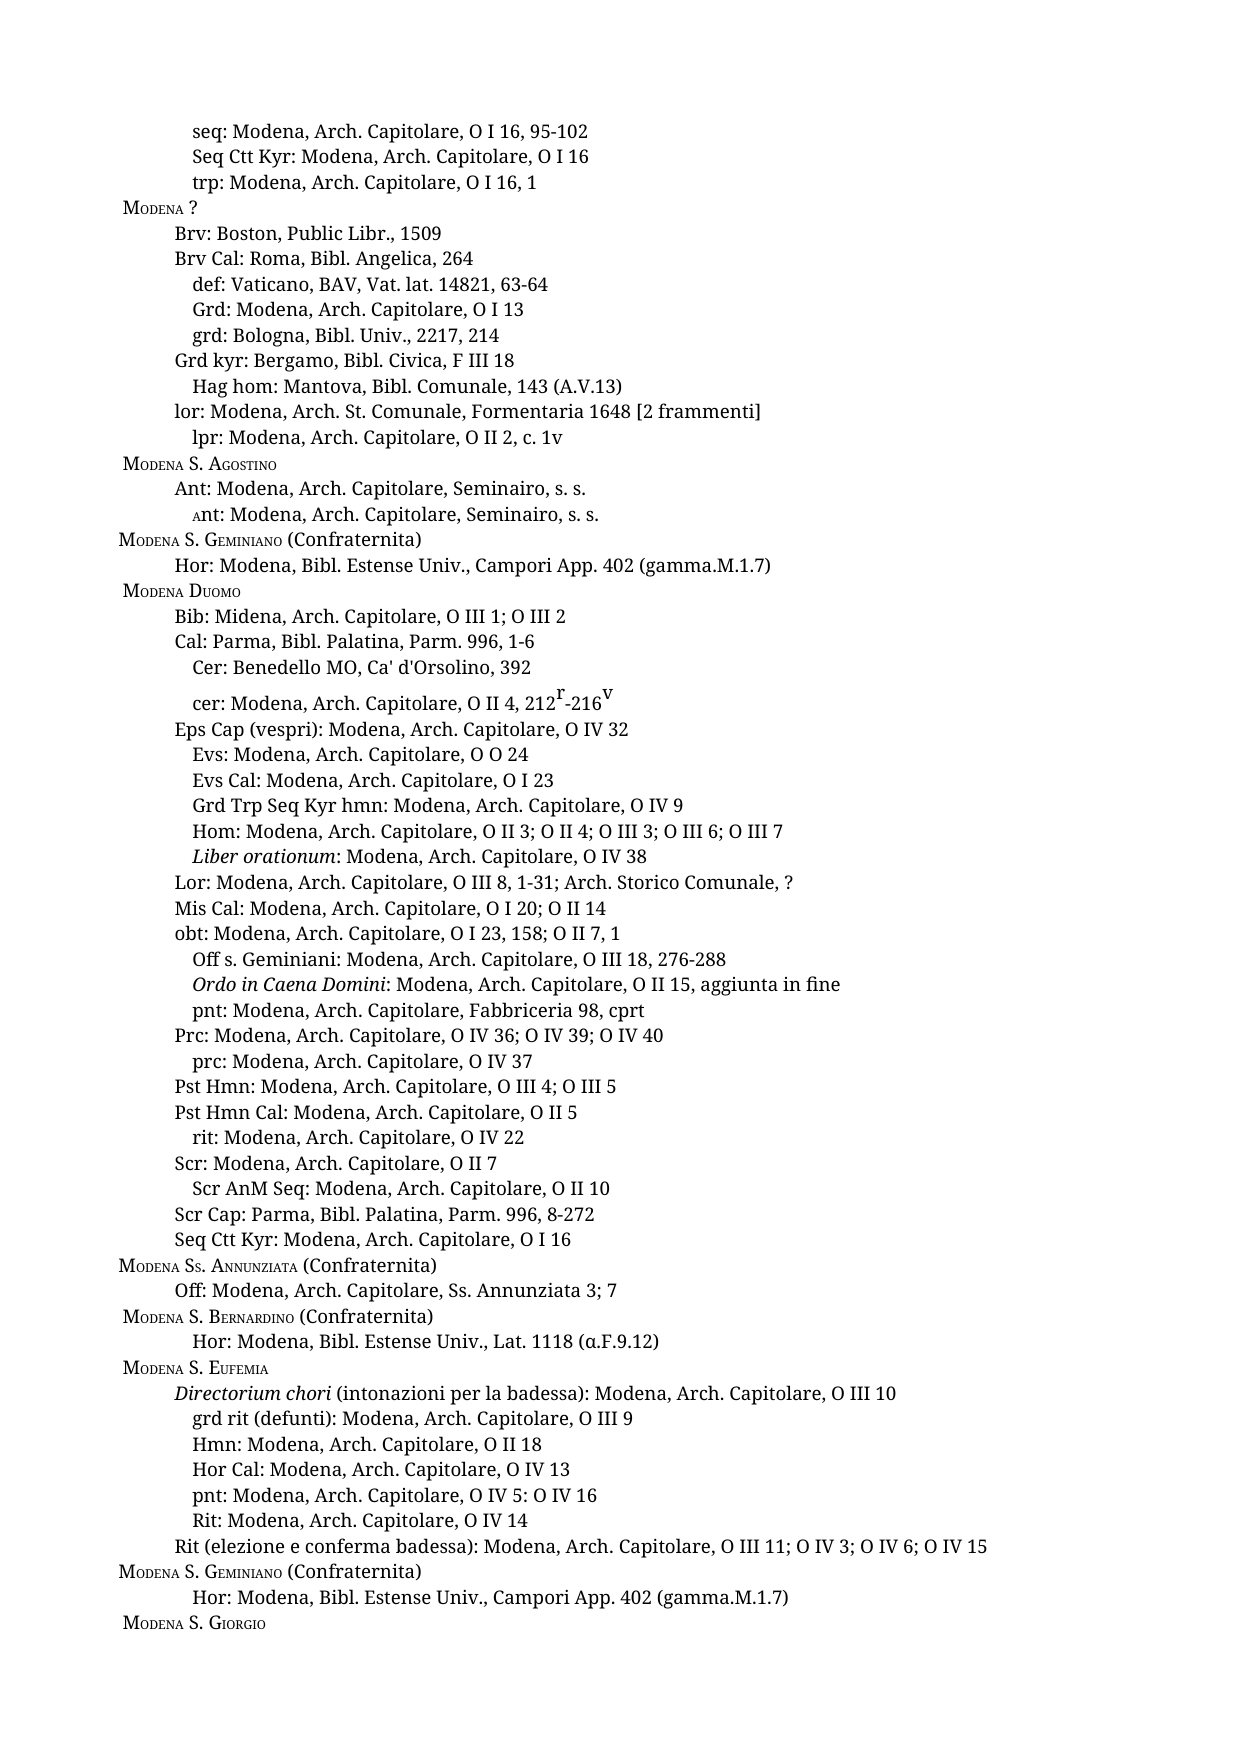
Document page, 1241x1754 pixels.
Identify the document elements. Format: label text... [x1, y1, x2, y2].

text Liber orationum: Modena, Arch. Capitolare, O IV 38 [118, 844, 1122, 869]
text Hor Cal: Modena, Arch. Capitolare, O IV 13 [118, 1456, 1122, 1482]
text Scr AnM Seq: Modena, Arch. Capitolare, O II 10 [118, 1176, 1122, 1201]
text Brv: Boston, Public Libr., 1509 [122, 220, 1122, 246]
text Hom: Modena, Arch. Capitolare, O II 3; O II 4; O III 3; O III 6; O III 7 [118, 818, 1122, 844]
text Grd kyr: Bergamo, Bibl. Civica, F III 18 [122, 348, 1122, 373]
text Evs: Modena, Arch. Capitolare, O O 24 [118, 742, 1122, 767]
text Modena Ss. Annunziata (Confraternita) [118, 1252, 1122, 1278]
text Hmn: Modena, Arch. Capitolare, O II 18 [118, 1431, 1122, 1456]
text Eps Cap (vespri): Modena, Arch. Capitolare, O IV 32 [122, 716, 1122, 742]
text Pst Hmn Cal: Modena, Arch. Capitolare, O II 5 [122, 1099, 1122, 1124]
text Hor: Modena, Bibl. Estense Univ., Lat. 1118 (α.F.9.12) [118, 1329, 1122, 1354]
text Hor: Modena, Bibl. Estense Univ., Campori App. 402 (gamma.M.1.7) [118, 1584, 1122, 1609]
text prc: Modena, Arch. Capitolare, O IV 37 [118, 1048, 1122, 1073]
text Modena S. Eufemia [122, 1354, 1122, 1380]
text Seq Ctt Kyr: Modena, Arch. Capitolare, O I 16 [122, 1227, 1122, 1252]
text Mis Cal: Modena, Arch. Capitolare, O I 20; O II 14 [122, 895, 1122, 920]
text Hag hom: Mantova, Bibl. Comunale, 143 (A.V.13) [118, 373, 1122, 399]
text Seq Ctt Kyr: Modena, Arch. Capitolare, O I 16 [118, 144, 1122, 169]
text Modena S. Agostino [122, 450, 1122, 475]
text Cal: Parma, Bibl. Palatina, Parm. 996, 1-6 [122, 628, 1122, 654]
text trp: Modena, Arch. Capitolare, O I 16, 1 [118, 169, 1122, 195]
text Modena S. Geminiano (Confraternita) [118, 1558, 1122, 1584]
text Modena S. Bernardino (Confraternita) [122, 1303, 1122, 1329]
text Rit (elezione e conferma badessa): Modena, Arch. Capitolare, O III 11; O IV 3; O IV 6; O IV 15 [122, 1533, 1122, 1558]
text Scr: Modena, Arch. Capitolare, O II 7 [122, 1150, 1122, 1176]
text grd: Bologna, Bibl. Univ., 2217, 214 [118, 322, 1122, 348]
text Grd: Modena, Arch. Capitolare, O I 13 [118, 297, 1122, 322]
text seq: Modena, Arch. Capitolare, O I 16, 95-102 [118, 118, 1122, 144]
text grd rit (defunti): Modena, Arch. Capitolare, O III 9 [118, 1405, 1122, 1431]
text lpr: Modena, Arch. Capitolare, O II 2, c. 1v [118, 424, 1122, 450]
text Grd Trp Seq Kyr hmn: Modena, Arch. Capitolare, O IV 9 [118, 793, 1122, 818]
text Off s. Geminiani: Modena, Arch. Capitolare, O III 18, 276-288 [118, 946, 1122, 971]
text Ordo in Caena Domini: Modena, Arch. Capitolare, O II 15, aggiunta in fine [118, 971, 1122, 997]
text Scr Cap: Parma, Bibl. Palatina, Parm. 996, 8-272 [122, 1201, 1122, 1227]
text Rit: Modena, Arch. Capitolare, O IV 14 [118, 1507, 1122, 1533]
text Prc: Modena, Arch. Capitolare, O IV 36; O IV 39; O IV 40 [122, 1022, 1122, 1048]
text Directorium chori (intonazioni per la badessa): Modena, Arch. Capitolare, O III 10 [122, 1380, 1122, 1405]
text Bib: Midena, Arch. Capitolare, O III 1; O III 2 [122, 603, 1122, 628]
text Hor: Modena, Bibl. Estense Univ., Campori App. 402 (gamma.M.1.7) [122, 552, 1122, 577]
text cer: Modena, Arch. Capitolare, O II 4, 212r-216v [118, 679, 1122, 716]
text Cer: Benedello MO, Ca' d'Orsolino, 392 [118, 654, 1122, 679]
text Modena S. Giorgio [122, 1609, 1122, 1635]
text Off: Modena, Arch. Capitolare, Ss. Annunziata 3; 7 [122, 1278, 1122, 1303]
text rit: Modena, Arch. Capitolare, O IV 22 [118, 1124, 1122, 1150]
text Modena S. Geminiano (Confraternita) [118, 526, 1122, 552]
text ant: Modena, Arch. Capitolare, Seminairo, s. s. [118, 501, 1122, 526]
text Brv Cal: Roma, Bibl. Angelica, 264 [122, 246, 1122, 271]
text Lor: Modena, Arch. Capitolare, O III 8, 1-31; Arch. Storico Comunale, ? [122, 869, 1122, 895]
text obt: Modena, Arch. Capitolare, O I 23, 158; O II 7, 1 [122, 920, 1122, 946]
text Modena Duomo [122, 577, 1122, 603]
text Evs Cal: Modena, Arch. Capitolare, O I 23 [118, 767, 1122, 793]
text lor: Modena, Arch. St. Comunale, Formentaria 1648 [2 frammenti] [122, 399, 1122, 424]
text Modena ? [122, 195, 1122, 220]
text pnt: Modena, Arch. Capitolare, Fabbriceria 98, cprt [118, 997, 1122, 1022]
text def: Vaticano, BAV, Vat. lat. 14821, 63-64 [118, 271, 1122, 297]
text pnt: Modena, Arch. Capitolare, O IV 5: O IV 16 [118, 1482, 1122, 1507]
text Pst Hmn: Modena, Arch. Capitolare, O III 4; O III 5 [122, 1073, 1122, 1099]
text Ant: Modena, Arch. Capitolare, Seminairo, s. s. [122, 475, 1122, 501]
